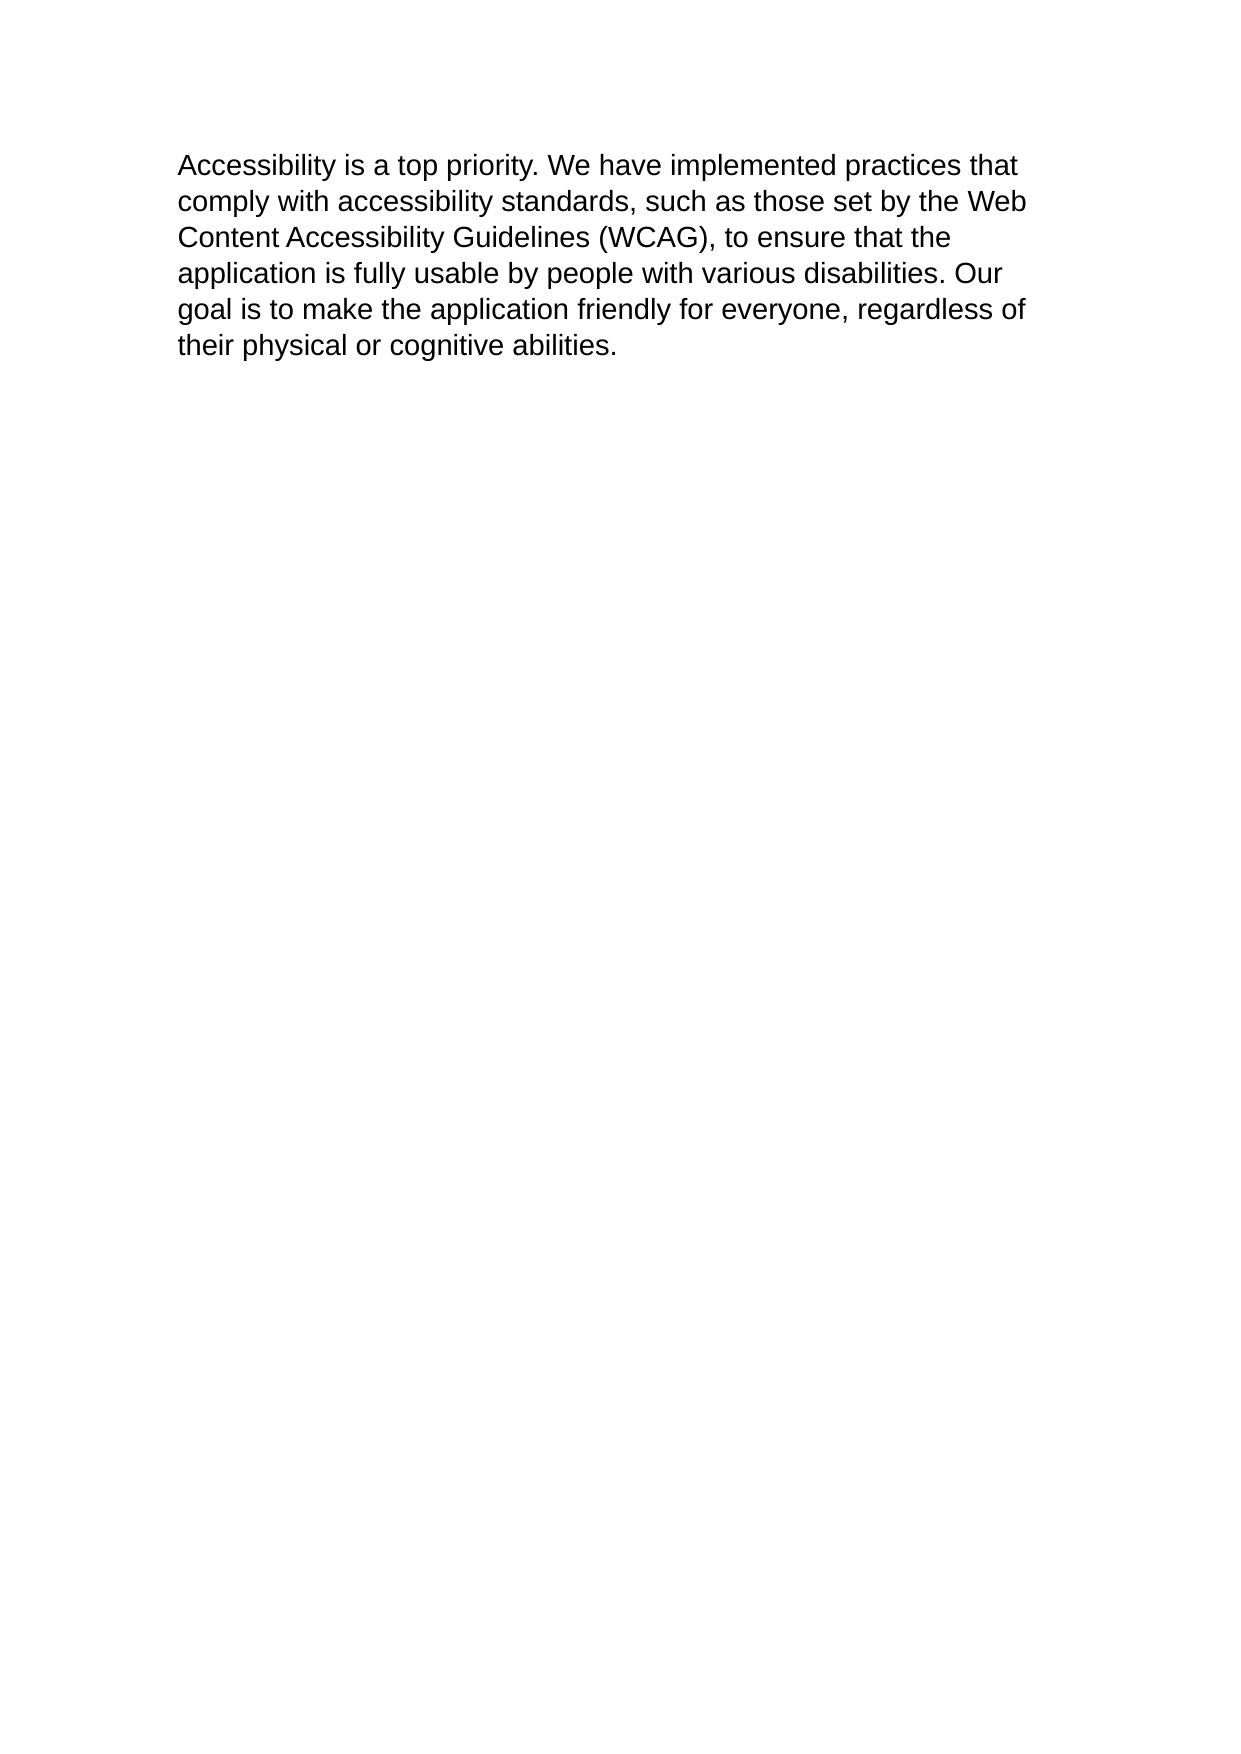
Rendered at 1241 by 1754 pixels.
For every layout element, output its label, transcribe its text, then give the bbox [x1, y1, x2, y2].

text Accessibility is a top priority. We have implemented practices that comply with accessibility standards, such as those set by the Web Content Accessibility Guidelines (WCAG), to ensure that the application is fully usable by people with various disabilities. Our goal is to make the application friendly for everyone, regardless of their physical or cognitive abilities. [177, 148, 1063, 362]
